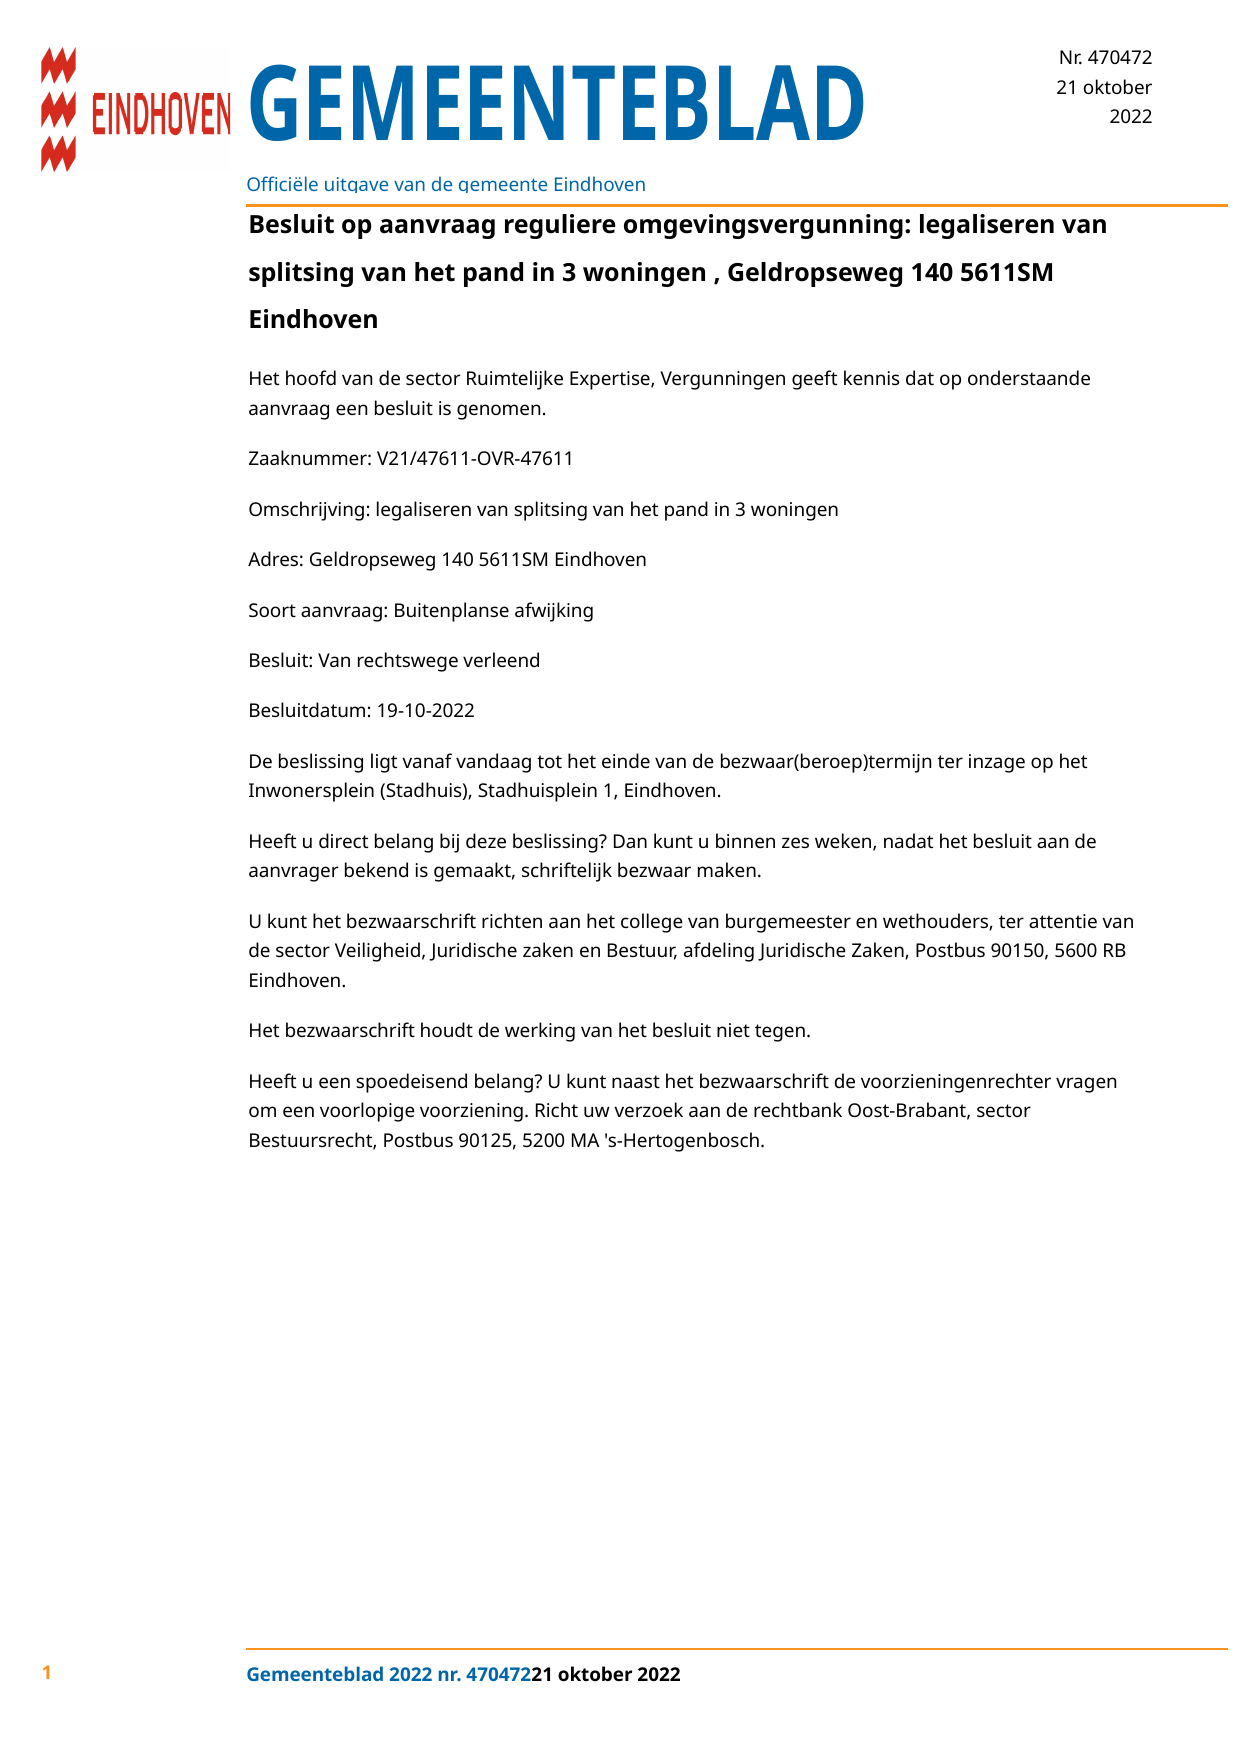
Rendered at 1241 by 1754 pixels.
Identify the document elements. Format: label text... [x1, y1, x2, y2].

text Zaaknummer: V21/47611-OVR-47611 [248, 446, 1152, 471]
text Besluit: Van rechtswege verleend [248, 647, 1152, 673]
text Heeft u een spoedeisend belang? U kunt naast het bezwaarschrift de voorzieningenrechter vragen om een voorlopige voorziening. Richt uw verzoek aan de rechtbank Oost-Brabant, sector Bestuursrecht, Postbus 90125, 5200 MA 's-Hertogenbosch. [248, 1068, 1152, 1153]
text Omschrijving: legaliseren van splitsing van het pand in 3 woningen [248, 496, 1152, 522]
text Adres: Geldropseweg 140 5611SM Eindhoven [248, 546, 1152, 572]
text Besluit op aanvraag reguliere omgevingsvergunning: legaliseren van splitsing van het pand in 3 woningen , Geldropseweg 140 5611SM Eindhoven [248, 207, 1152, 336]
text Heeft u direct belang bij deze beslissing? Dan kunt u binnen zes weken, nadat het besluit aan de aanvrager bekend is gemaakt, schriftelijk bezwaar maken. [248, 828, 1152, 883]
picture [41, 47, 231, 172]
text Het hoofd van de sector Ruimtelijke Expertise, Vergunningen geeft kennis dat op onderstaande aanvraag een besluit is genomen. [248, 366, 1152, 421]
text Besluitdatum: 19-10-2022 [248, 698, 1152, 723]
text De beslissing ligt vanaf vandaag tot het einde van de bezwaar(beroep)termijn ter inzage op het Inwonersplein (Stadhuis), Stadhuisplein 1, Eindhoven. [248, 748, 1152, 803]
text Het bezwaarschrift houdt de werking van het besluit niet tegen. [248, 1018, 1152, 1043]
text Soort aanvraag: Buitenplanse afwijking [248, 597, 1152, 622]
text U kunt het bezwaarschrift richten aan het college van burgemeester en wethouders, ter attentie van de sector Veiligheid, Juridische zaken en Bestuur, afdeling Juridische Zaken, Postbus 90150, 5600 RB Eindhoven. [248, 908, 1152, 993]
